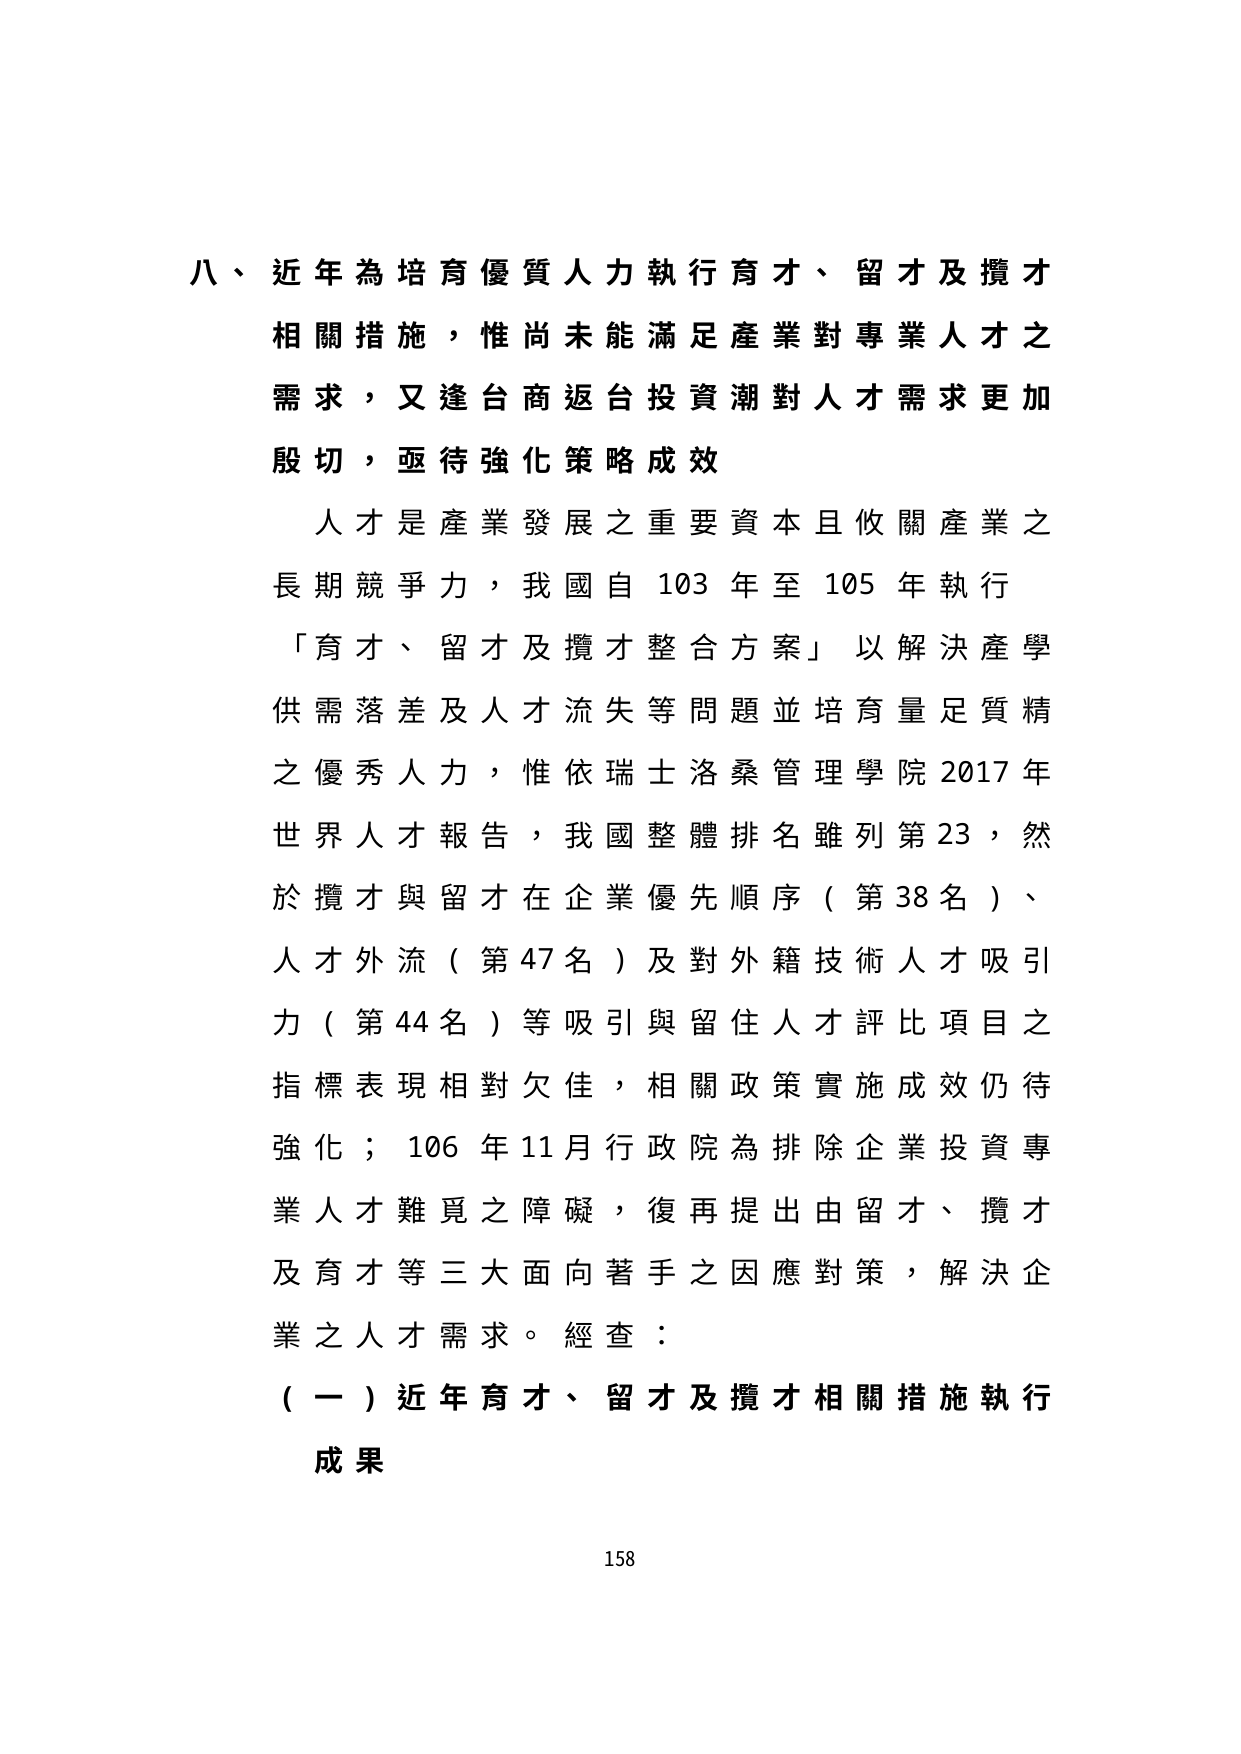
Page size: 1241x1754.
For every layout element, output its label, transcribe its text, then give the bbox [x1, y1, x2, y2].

text 人才是產業發展之重要資本且攸關產業之長期競爭力，我國自103年至105年執行「育才、留才及攬才整合方案」以解決產學供需落差及人才流失等問題並培育量足質精之優秀人力，惟依瑞士洛桑管理學院2017年世界人才報告，我國整體排名雖列第23，然於攬才與留才在企業優先順序(第38名)、人才外流(第47名)及對外籍技術人才吸引力(第44名)等吸引與留住人才評比項目之指標表現相對欠佳，相關政策實施成效仍待強化；106年11月行政院為排除企業投資專業人才難覓之障礙，復再提出由留才、攬才及育才等三大面向著手之因應對策，解決企業之人才需求。經查： [242, 479, 1058, 1354]
text (一)近年育才、留才及攬才相關措施執行成果 [242, 1354, 1058, 1479]
text 八、近年為培育優質人力執行育才、留才及攬才相關措施，惟尚未能滿足產業對專業人才之需求，又逢台商返台投資潮對人才需求更加殷切，亟待強化策略成效 [183, 229, 1058, 479]
